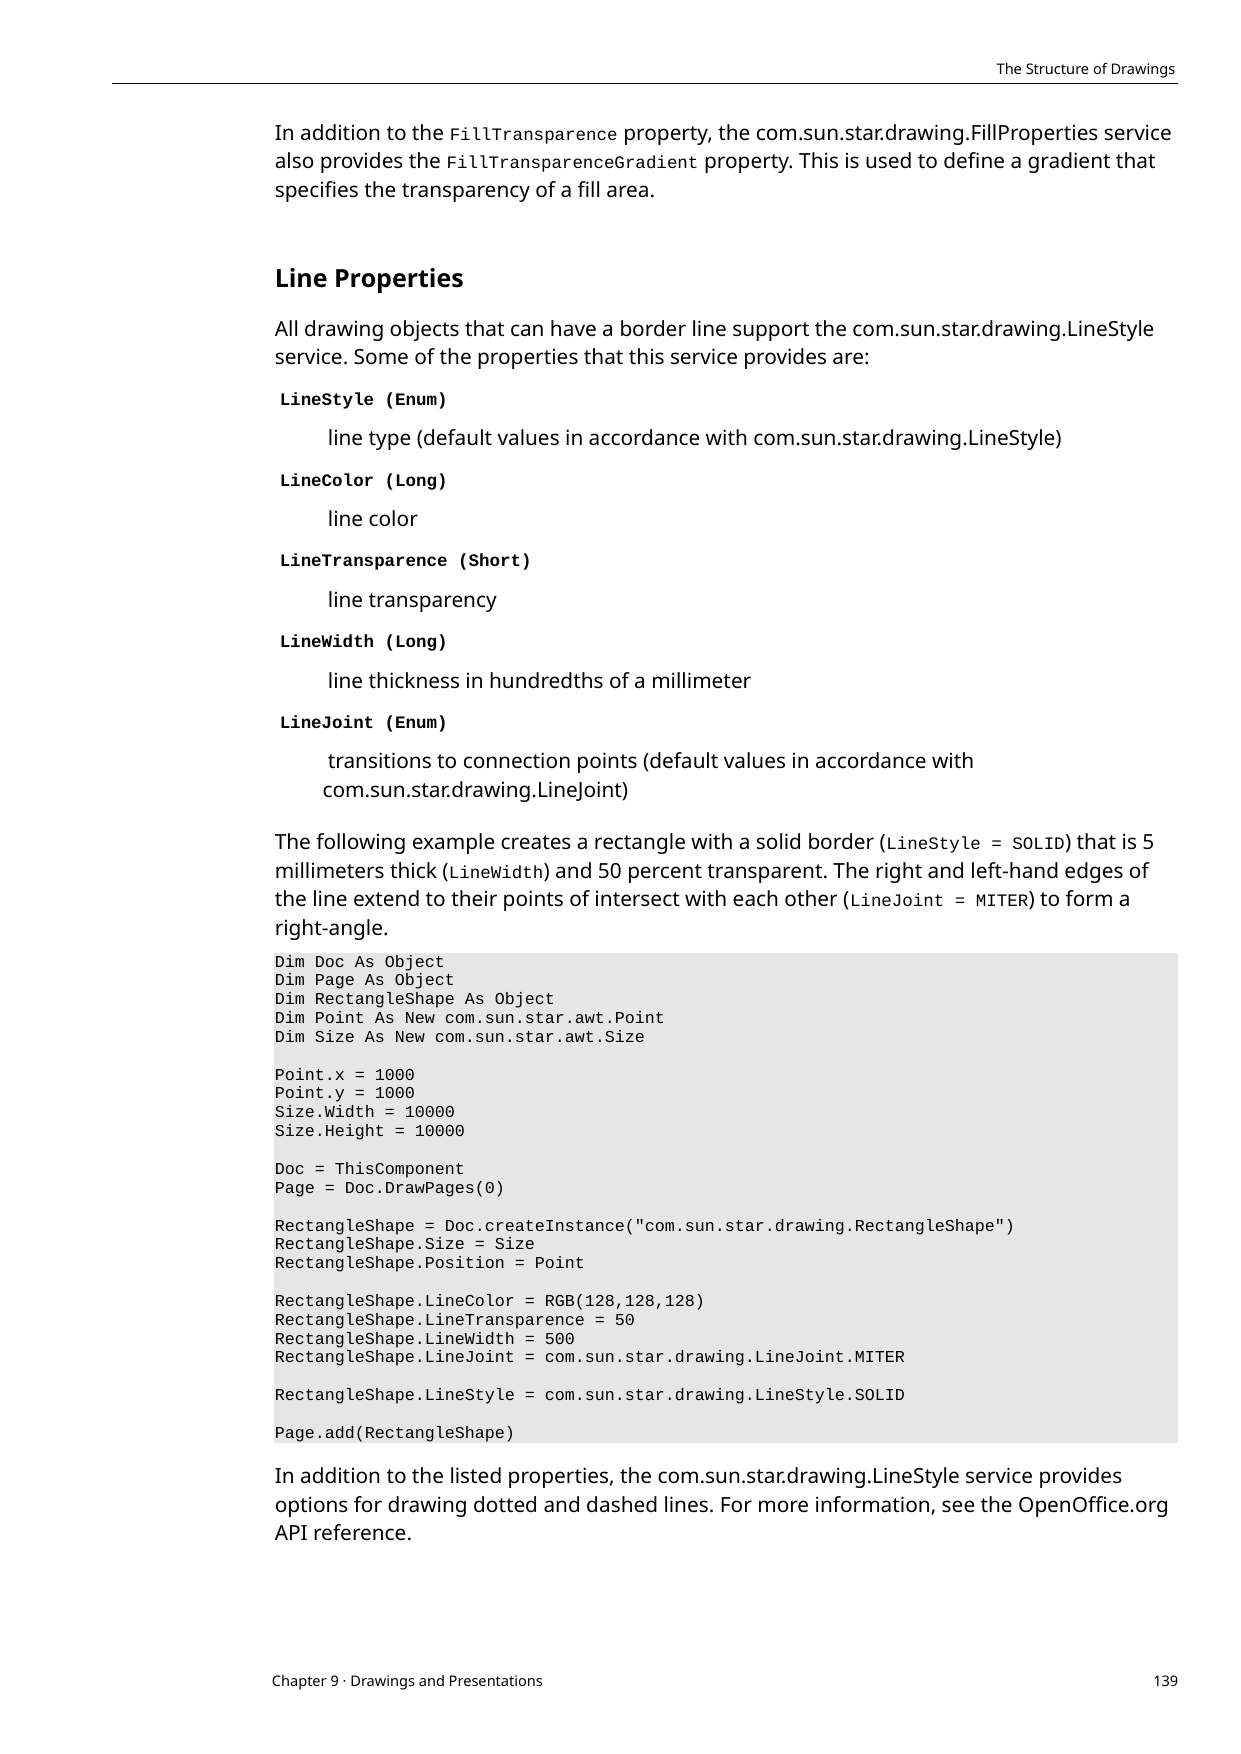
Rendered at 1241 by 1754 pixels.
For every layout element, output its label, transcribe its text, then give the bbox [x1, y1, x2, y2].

list transitions to connection points (default values in accordance with com.sun.star.drawing.LineJoint) [322, 747, 1178, 803]
list LineWidth (Long) [274, 625, 1178, 654]
text All drawing objects that can have a border line support the com.sun.star.drawing.LineStyle service. Some of the properties that this service provides are: [274, 314, 1178, 371]
list LineStyle (Enum) [274, 383, 1178, 411]
list LineJoint (Enum) [274, 706, 1178, 734]
text Dim Doc As Object Dim Page As Object Dim RectangleShape As Object Dim Point As New com.sun.star.awt.Point Dim Size As New com.sun.star.awt.Size Point.x = 1000 Point.y = 1000 Size.Width = 10000 Size.Height = 10000 Doc = ThisComponent Page = Doc.DrawPages(0) RectangleShape = Doc.createInstance("com.sun.star.drawing.RectangleShape") RectangleShape.Size = Size RectangleShape.Position = Point RectangleShape.LineColor = RGB(128,128,128) RectangleShape.LineTransparence = 50 RectangleShape.LineWidth = 500 RectangleShape.LineJoint = com.sun.star.drawing.LineJoint.MITER RectangleShape.LineStyle = com.sun.star.drawing.LineStyle.SOLID Page.add(RectangleShape) [274, 953, 1178, 1443]
list line color [322, 504, 1178, 532]
list line thickness in hundredths of a millimeter [322, 666, 1178, 694]
list LineTransparence (Short) [274, 544, 1178, 573]
subtitle Line Properties [274, 260, 1178, 294]
text In addition to the FillTransparence property, the com.sun.star.drawing.FillProperties service also provides the FillTransparenceGradient property. This is used to define a gradient that specifies the transparency of a fill area. [274, 118, 1178, 203]
list line type (default values in accordance with com.sun.star.drawing.LineStyle) [322, 423, 1178, 452]
text The following example creates a rectangle with a solid border (LineStyle = SOLID) that is 5 millimeters thick (LineWidth) and 50 percent transparent. The right and left-hand edges of the line extend to their points of intersect with each other (LineJoint = MITER) to form a right-angle. [274, 827, 1178, 941]
text In addition to the listed properties, the com.sun.star.drawing.LineStyle service provides options for drawing dotted and dashed lines. For more information, see the OpenOffice.org API reference. [274, 1461, 1178, 1547]
list LineColor (Long) [274, 464, 1178, 492]
list line transparency [322, 585, 1178, 613]
